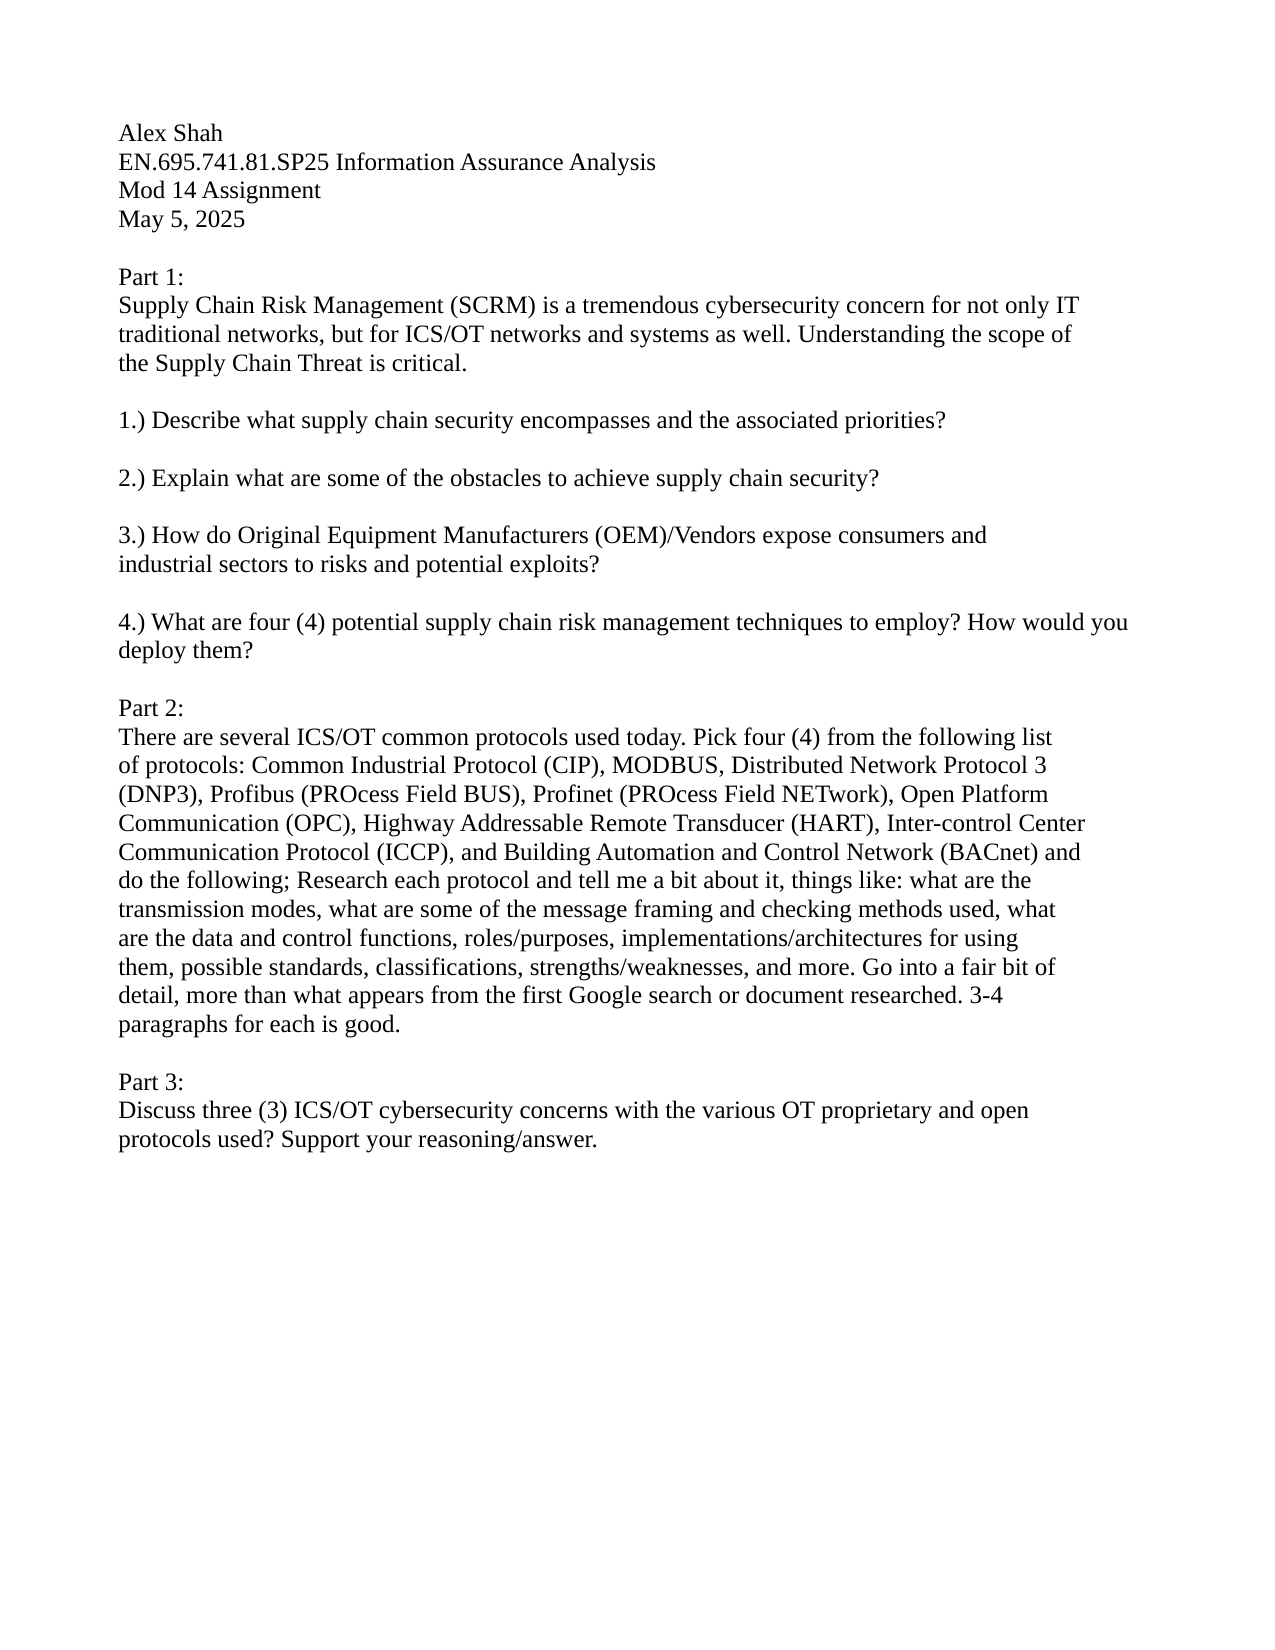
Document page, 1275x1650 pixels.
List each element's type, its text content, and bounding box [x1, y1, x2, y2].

text 1.) Describe what supply chain security encompasses and the associated priorities? [118, 406, 1157, 434]
text do the following; Research each protocol and tell me a bit about it, things like: what are the [118, 866, 1157, 894]
text traditional networks, but for ICS/OT networks and systems as well. Understanding the scope of [118, 319, 1157, 348]
text the Supply Chain Threat is critical. [118, 348, 1157, 377]
text protocols used? Support your reasoning/answer. [118, 1124, 1157, 1153]
text There are several ICS/OT common protocols used today. Pick four (4) from the following list [118, 722, 1157, 751]
text 2.) Explain what are some of the obstacles to achieve supply chain security? [118, 463, 1157, 492]
text Communication Protocol (ICCP), and Building Automation and Control Network (BACnet) and [118, 837, 1157, 866]
text Part 1: [118, 262, 1157, 291]
text paragraphs for each is good. [118, 1009, 1157, 1038]
text EN.695.741.81.SP25 Information Assurance Analysis [118, 147, 1157, 176]
text Discuss three (3) ICS/OT cybersecurity concerns with the various OT proprietary and open [118, 1096, 1157, 1124]
text of protocols: Common Industrial Protocol (CIP), MODBUS, Distributed Network Protocol 3 [118, 751, 1157, 779]
text industrial sectors to risks and potential exploits? [118, 549, 1157, 578]
text May 5, 2025 [118, 204, 1157, 233]
text Part 3: [118, 1067, 1157, 1096]
text transmission modes, what are some of the message framing and checking methods used, what [118, 894, 1157, 923]
text detail, more than what appears from the first Google search or document researched. 3-4 [118, 981, 1157, 1009]
text 4.) What are four (4) potential supply chain risk management techniques to employ? How would you deploy them? [118, 607, 1157, 664]
text Supply Chain Risk Management (SCRM) is a tremendous cybersecurity concern for not only IT [118, 291, 1157, 319]
text Mod 14 Assignment [118, 176, 1157, 204]
text are the data and control functions, roles/purposes, implementations/architectures for using [118, 923, 1157, 952]
text 3.) How do Original Equipment Manufacturers (OEM)/Vendors expose consumers and [118, 521, 1157, 549]
text Communication (OPC), Highway Addressable Remote Transducer (HART), Inter-control Center [118, 808, 1157, 837]
text Alex Shah [118, 118, 1157, 147]
text (DNP3), Profibus (PROcess Field BUS), Profinet (PROcess Field NETwork), Open Platform [118, 779, 1157, 808]
text them, possible standards, classifications, strengths/weaknesses, and more. Go into a fair bit of [118, 952, 1157, 981]
text Part 2: [118, 693, 1157, 722]
